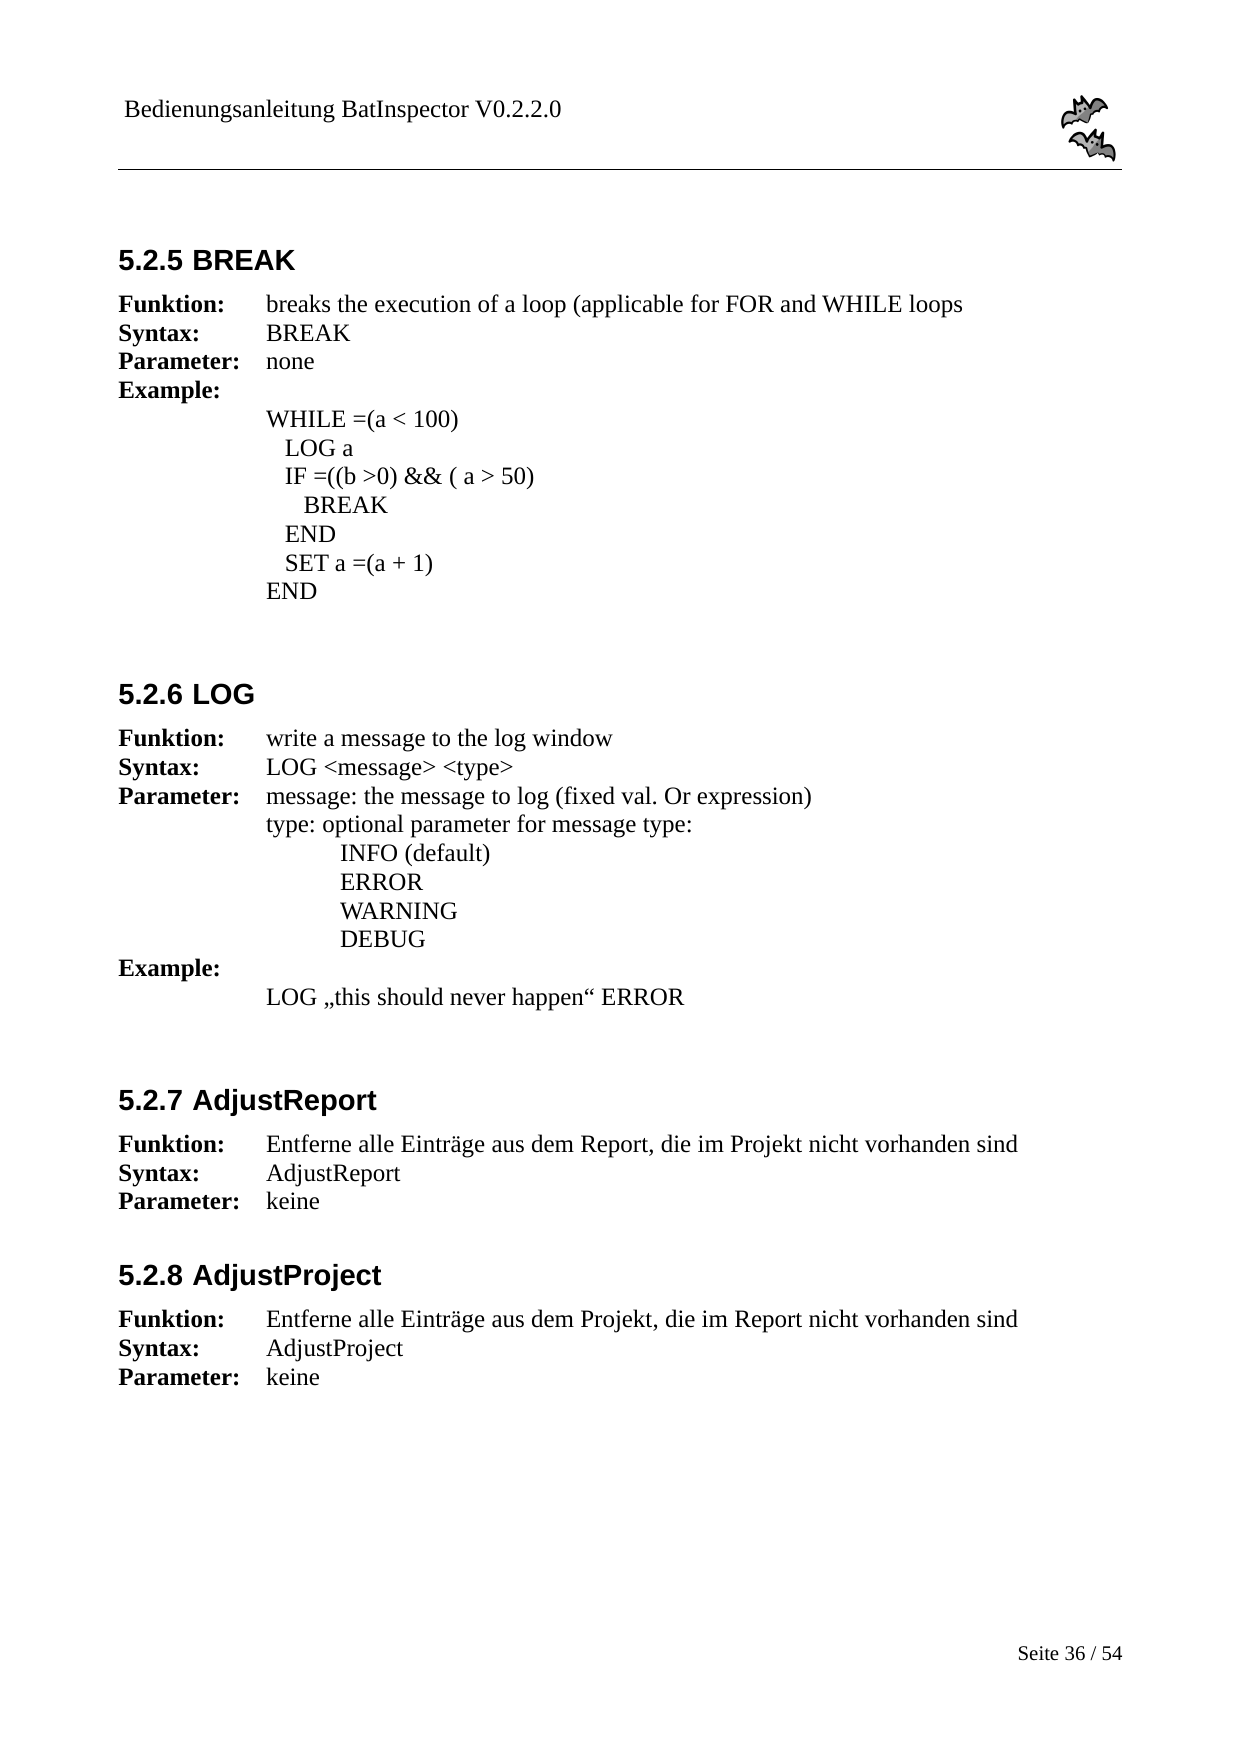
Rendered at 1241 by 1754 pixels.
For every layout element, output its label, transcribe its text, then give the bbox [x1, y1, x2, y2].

text Parameter: keine [118, 1362, 1122, 1419]
text IF =((b >0) && ( a > 50) [118, 461, 1122, 490]
text Parameter: message: the message to log (fixed val. Or expression) type: optional parameter for message type: INFO (default) ERROR [118, 781, 1122, 896]
text SET a =(a + 1) [118, 548, 1122, 576]
text Parameter: keine [118, 1186, 1122, 1244]
text Funktion: Entferne alle Einträge aus dem Projekt, die im Report nicht vorhanden sind [118, 1304, 1122, 1333]
text BREAK [118, 490, 1122, 519]
text Funktion: Entferne alle Einträge aus dem Report, die im Projekt nicht vorhanden sind [118, 1129, 1122, 1158]
text Syntax: AdjustProject [118, 1333, 1122, 1362]
text WARNING [118, 896, 1122, 924]
text Syntax: LOG <message> <type> [118, 752, 1122, 781]
text DEBUG [118, 924, 1122, 953]
text Funktion: write a message to the log window [118, 723, 1122, 752]
subtitle AdjustReport [118, 1083, 1122, 1116]
text Example: LOG „this should never happen“ ERROR [118, 953, 1122, 1011]
text Parameter: none [118, 346, 1122, 375]
subtitle AdjustProject [118, 1258, 1122, 1292]
picture [1057, 95, 1120, 162]
text Funktion: breaks the execution of a loop (applicable for FOR and WHILE loops [118, 289, 1122, 318]
text LOG a [118, 433, 1122, 461]
text Syntax: AdjustReport [118, 1158, 1122, 1186]
text END [118, 576, 1122, 605]
text Example: WHILE =(a < 100) [118, 375, 1122, 433]
text END [118, 519, 1122, 548]
subtitle BREAK [118, 243, 1122, 276]
subtitle LOG [118, 677, 1122, 711]
text Syntax: BREAK [118, 318, 1122, 346]
